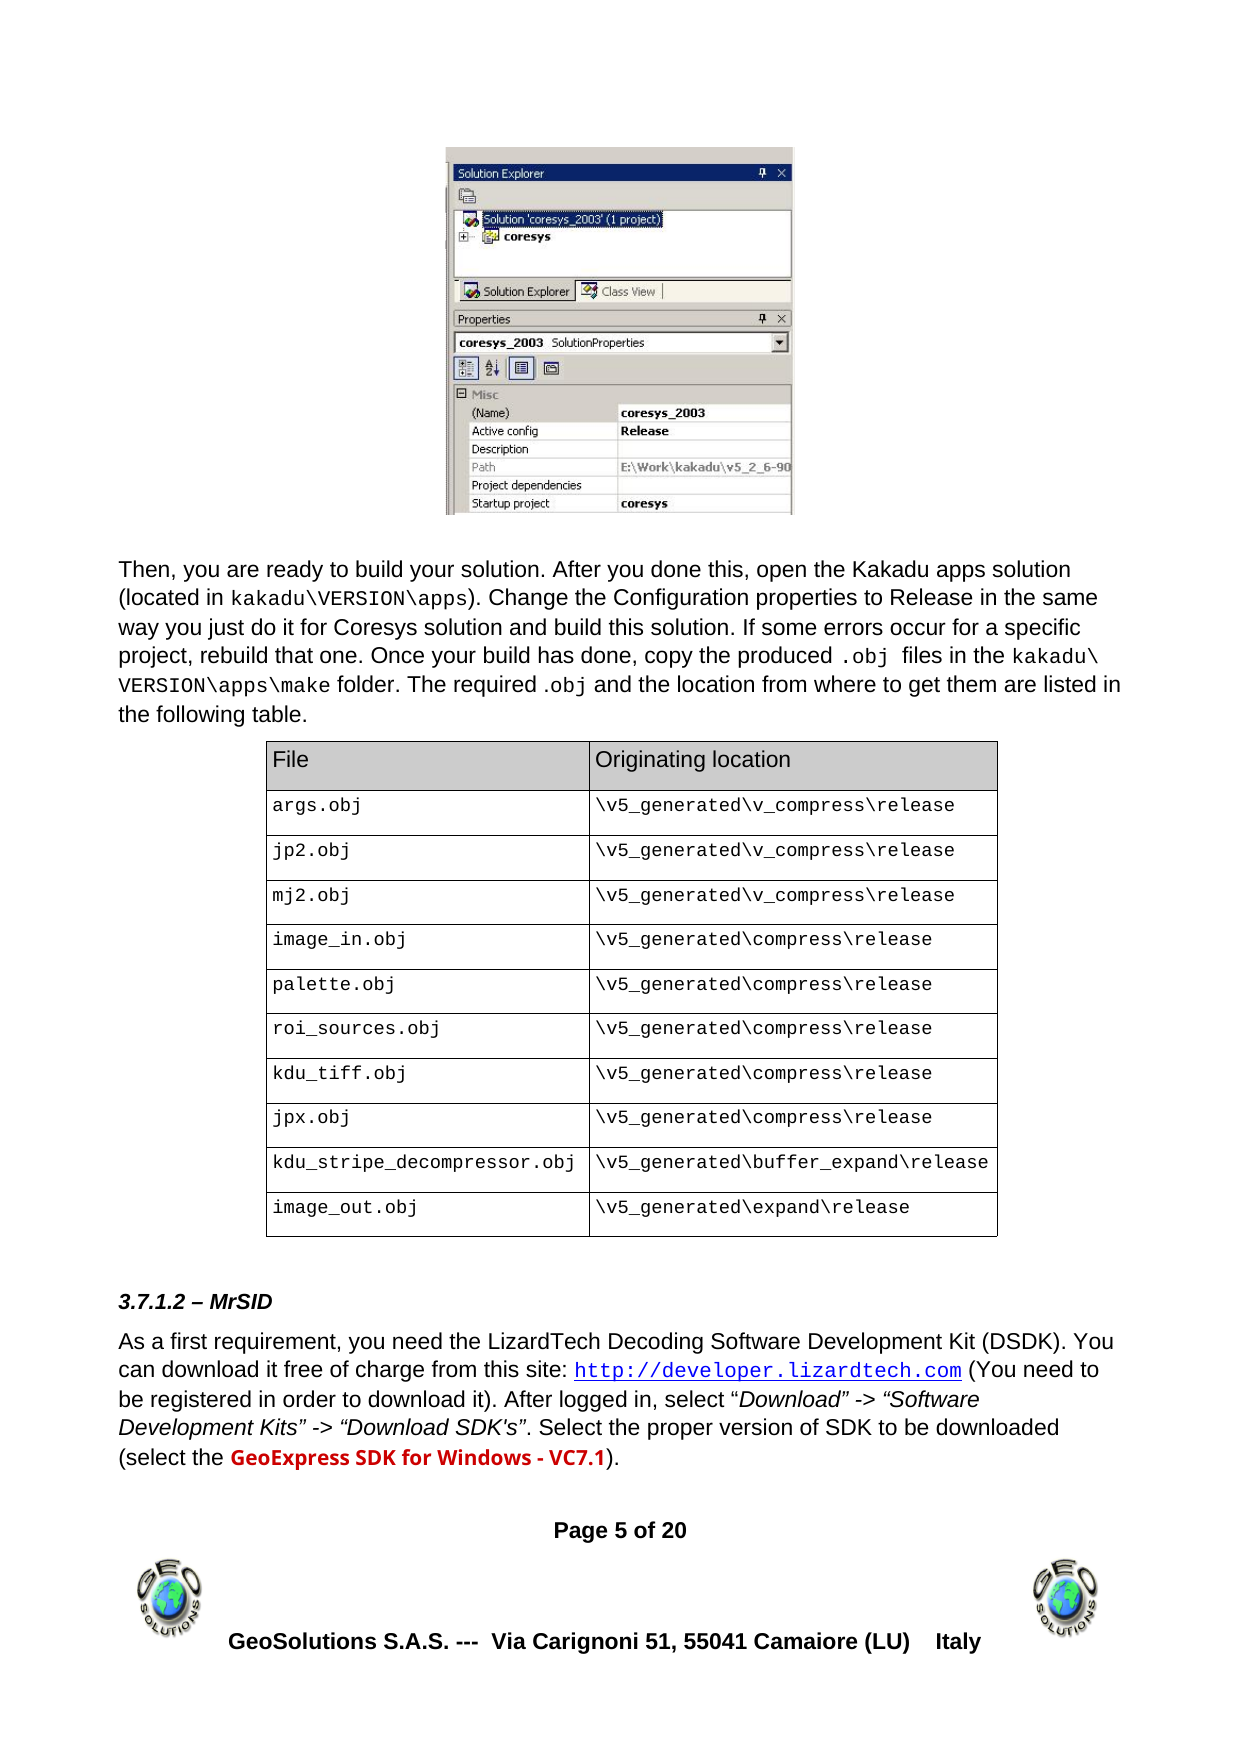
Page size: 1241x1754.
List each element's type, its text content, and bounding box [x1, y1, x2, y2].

table_cell args.obj [267, 791, 589, 835]
table_header Originating location [590, 742, 997, 790]
table_cell palette.obj [267, 970, 589, 1013]
table_cell image_out.obj [267, 1193, 589, 1236]
table_cell \v5_generated\compress\release [590, 925, 997, 969]
table_cell \v5_generated\compress\release [590, 1059, 997, 1102]
text Then, you are ready to build your solution. After you done this, open the Kakadu apps solution (located in kakadu\VERSION\apps). Change the Configuration properties to Release in the same way you just do it for Coresys solution and build this solution. If some errors occur for a specific project, rebuild that one. Once your build has done, copy the produced .obj files in the kakadu\VERSION\apps\make folder. The required .obj and the location from where to get them are listed in the following table. [118, 557, 1122, 727]
table_cell kdu_stripe_decompressor.obj [267, 1148, 589, 1192]
table_cell kdu_tiff.obj [267, 1059, 589, 1102]
table_cell \v5_generated\compress\release [590, 1104, 997, 1147]
table_cell roi_sources.obj [267, 1014, 589, 1058]
table_cell \v5_generated\v_compress\release [590, 836, 997, 879]
table_cell \v5_generated\expand\release [590, 1193, 997, 1236]
table_cell jpx.obj [267, 1104, 589, 1147]
picture [1030, 1552, 1101, 1641]
table_cell \v5_generated\compress\release [590, 1014, 997, 1058]
table_cell image_in.obj [267, 925, 589, 969]
text As a first requirement, you need the LizardTech Decoding Software Development Kit (DSDK). You can download it free of charge from this site: http://developer.lizardtech.com (You need to be registered in order to download it). After logged in, select “Download” -> “Software Development Kits” -> “Download SDK's”. Select the proper version of SDK to be downloaded (select the GeoExpress SDK for Windows - VC7.1). [118, 1329, 1122, 1471]
table_cell \v5_generated\v_compress\release [590, 791, 997, 835]
subtitle 3.7.1.2 – MrSID [118, 1289, 1122, 1314]
table_cell mj2.obj [267, 881, 589, 924]
picture [445, 147, 795, 515]
table_cell \v5_generated\v_compress\release [590, 881, 997, 924]
table_cell \v5_generated\buffer_expand\release [590, 1148, 997, 1192]
table_cell jp2.obj [267, 836, 589, 879]
table_cell \v5_generated\compress\release [590, 970, 997, 1013]
table_header File [267, 742, 589, 790]
picture [134, 1552, 205, 1641]
